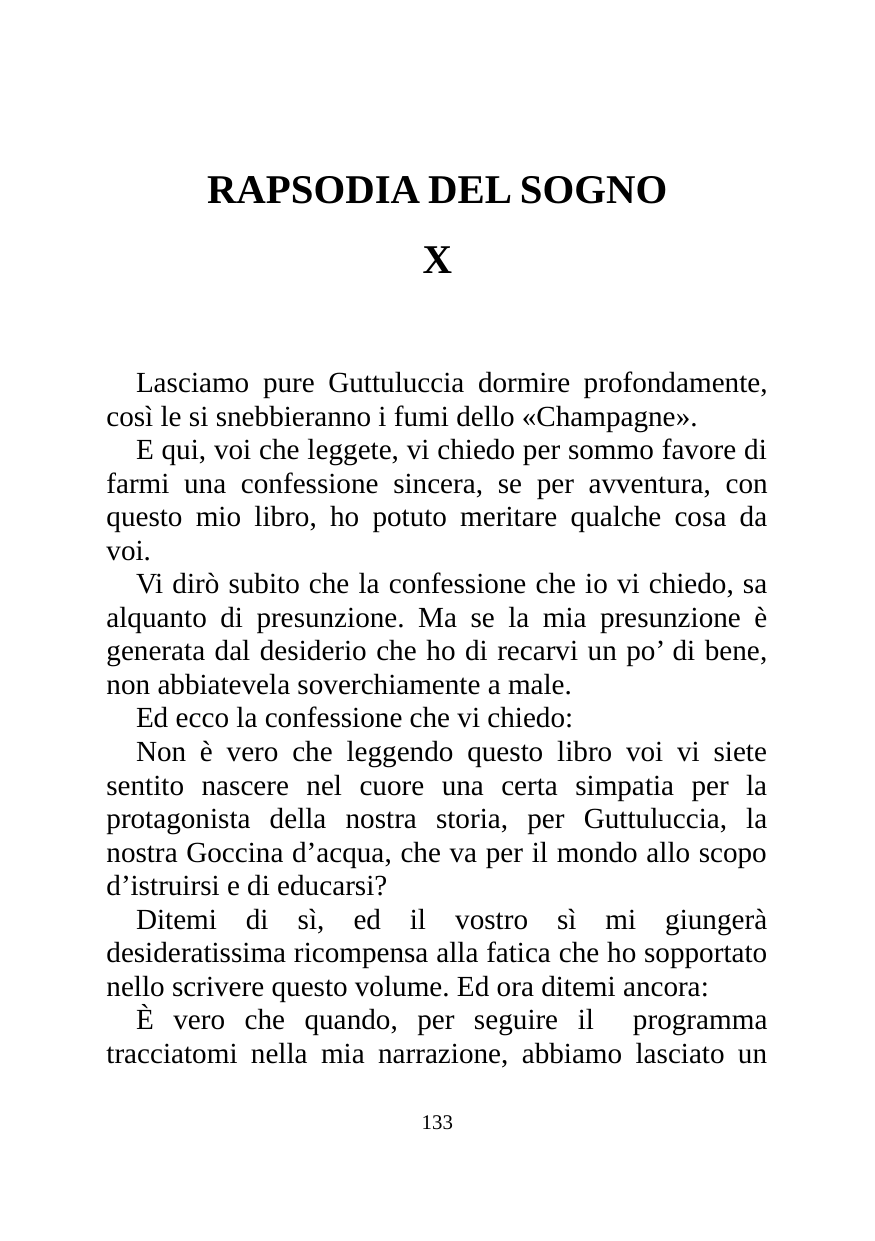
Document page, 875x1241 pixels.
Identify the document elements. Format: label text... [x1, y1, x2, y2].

text Lasciamo pure Guttuluccia dormire profondamente, così le si snebbieranno i fumi dello «Champagne». [106, 365, 768, 432]
text Ditemi di sì, ed il vostro sì mi giungerà desideratissima ricompensa alla fatica che ho sopportato nello scrivere questo volume. Ed ora ditemi ancora: [106, 902, 768, 1002]
text E qui, voi che leggete, vi chiedo per sommo favore di farmi una confessione sincera, se per avventura, con questo mio libro, ho potuto meritare qualche cosa da voi. [106, 432, 768, 566]
subtitle RAPSODIA DEL SOGNO X [106, 165, 768, 283]
text È vero che quando, per seguire il programma tracciatomi nella mia narrazione, abbiamo lasciato un [106, 1002, 768, 1069]
text Vi dirò subito che la confessione che io vi chiedo, sa alquanto di presunzione. Ma se la mia presunzione è generata dal desiderio che ho di recarvi un po’ di bene, non abbiatevela soverchiamente a male. [106, 566, 768, 701]
text Ed ecco la confessione che vi chiedo: [106, 701, 768, 734]
text Non è vero che leggendo questo libro voi vi siete sentito nascere nel cuore una certa simpatia per la protagonista della nostra storia, per Guttuluccia, la nostra Goccina d’acqua, che va per il mondo allo scopo d’istruirsi e di educarsi? [106, 734, 768, 902]
